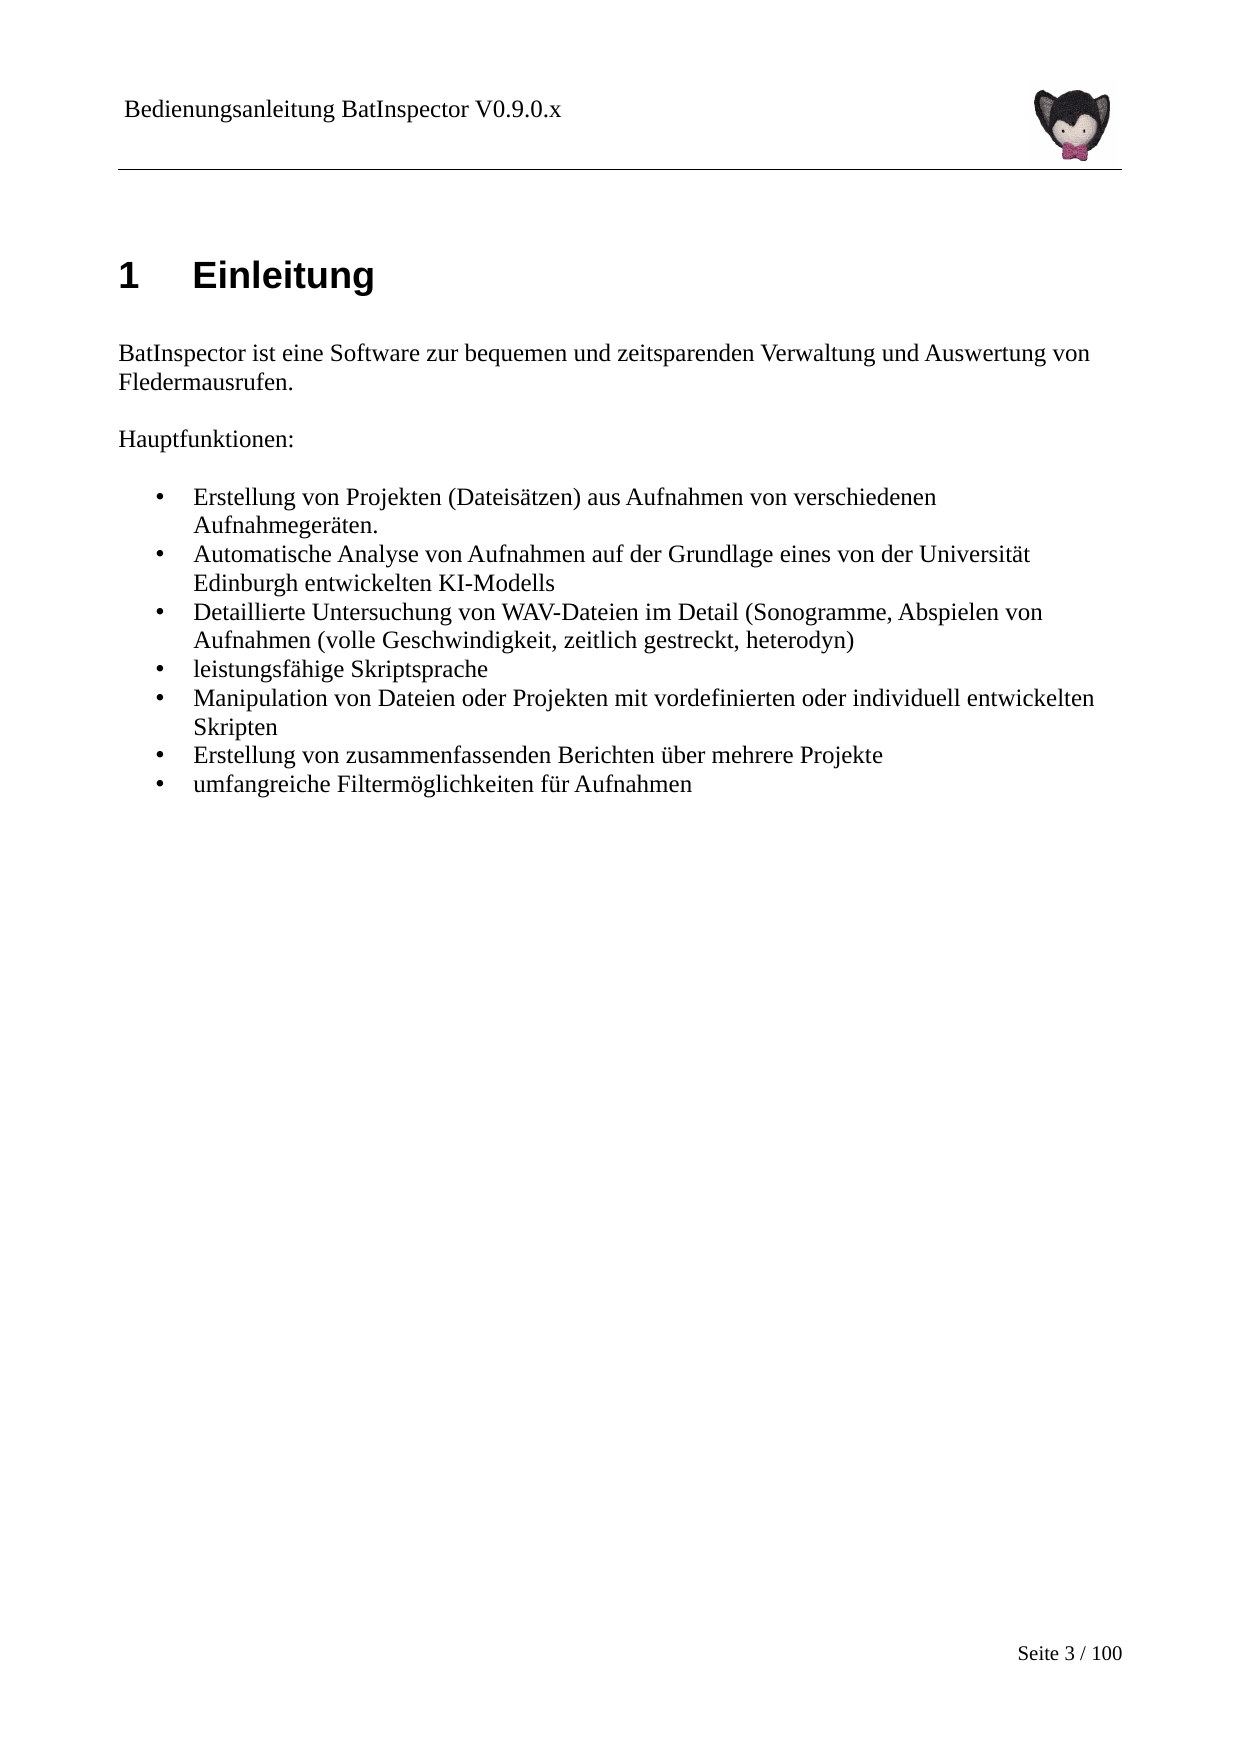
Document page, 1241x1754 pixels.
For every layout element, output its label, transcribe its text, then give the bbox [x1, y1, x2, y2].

text BatInspector ist eine Software zur bequemen und zeitsparenden Verwaltung und Auswertung von Fledermausrufen. [118, 338, 1122, 396]
list Erstellung von zusammenfassenden Berichten über mehrere Projekte [156, 741, 1122, 769]
list umfangreiche Filtermöglichkeiten für Aufnahmen [156, 769, 1122, 798]
subtitle Einleitung [118, 253, 1122, 297]
list leistungsfähige Skriptsprache [156, 654, 1122, 683]
picture [1030, 80, 1119, 169]
list Manipulation von Dateien oder Projekten mit vordefinierten oder individuell entwickelten Skripten [156, 683, 1122, 741]
list Detaillierte Untersuchung von WAV-Dateien im Detail (Sonogramme, Abspielen von Aufnahmen (volle Geschwindigkeit, zeitlich gestreckt, heterodyn) [156, 597, 1122, 654]
list Erstellung von Projekten (Dateisätzen) aus Aufnahmen von verschiedenen Aufnahmegeräten. [156, 482, 1122, 539]
list Automatische Analyse von Aufnahmen auf der Grundlage eines von der Universität Edinburgh entwickelten KI-Modells [156, 539, 1122, 597]
text Hauptfunktionen: [118, 424, 1122, 453]
